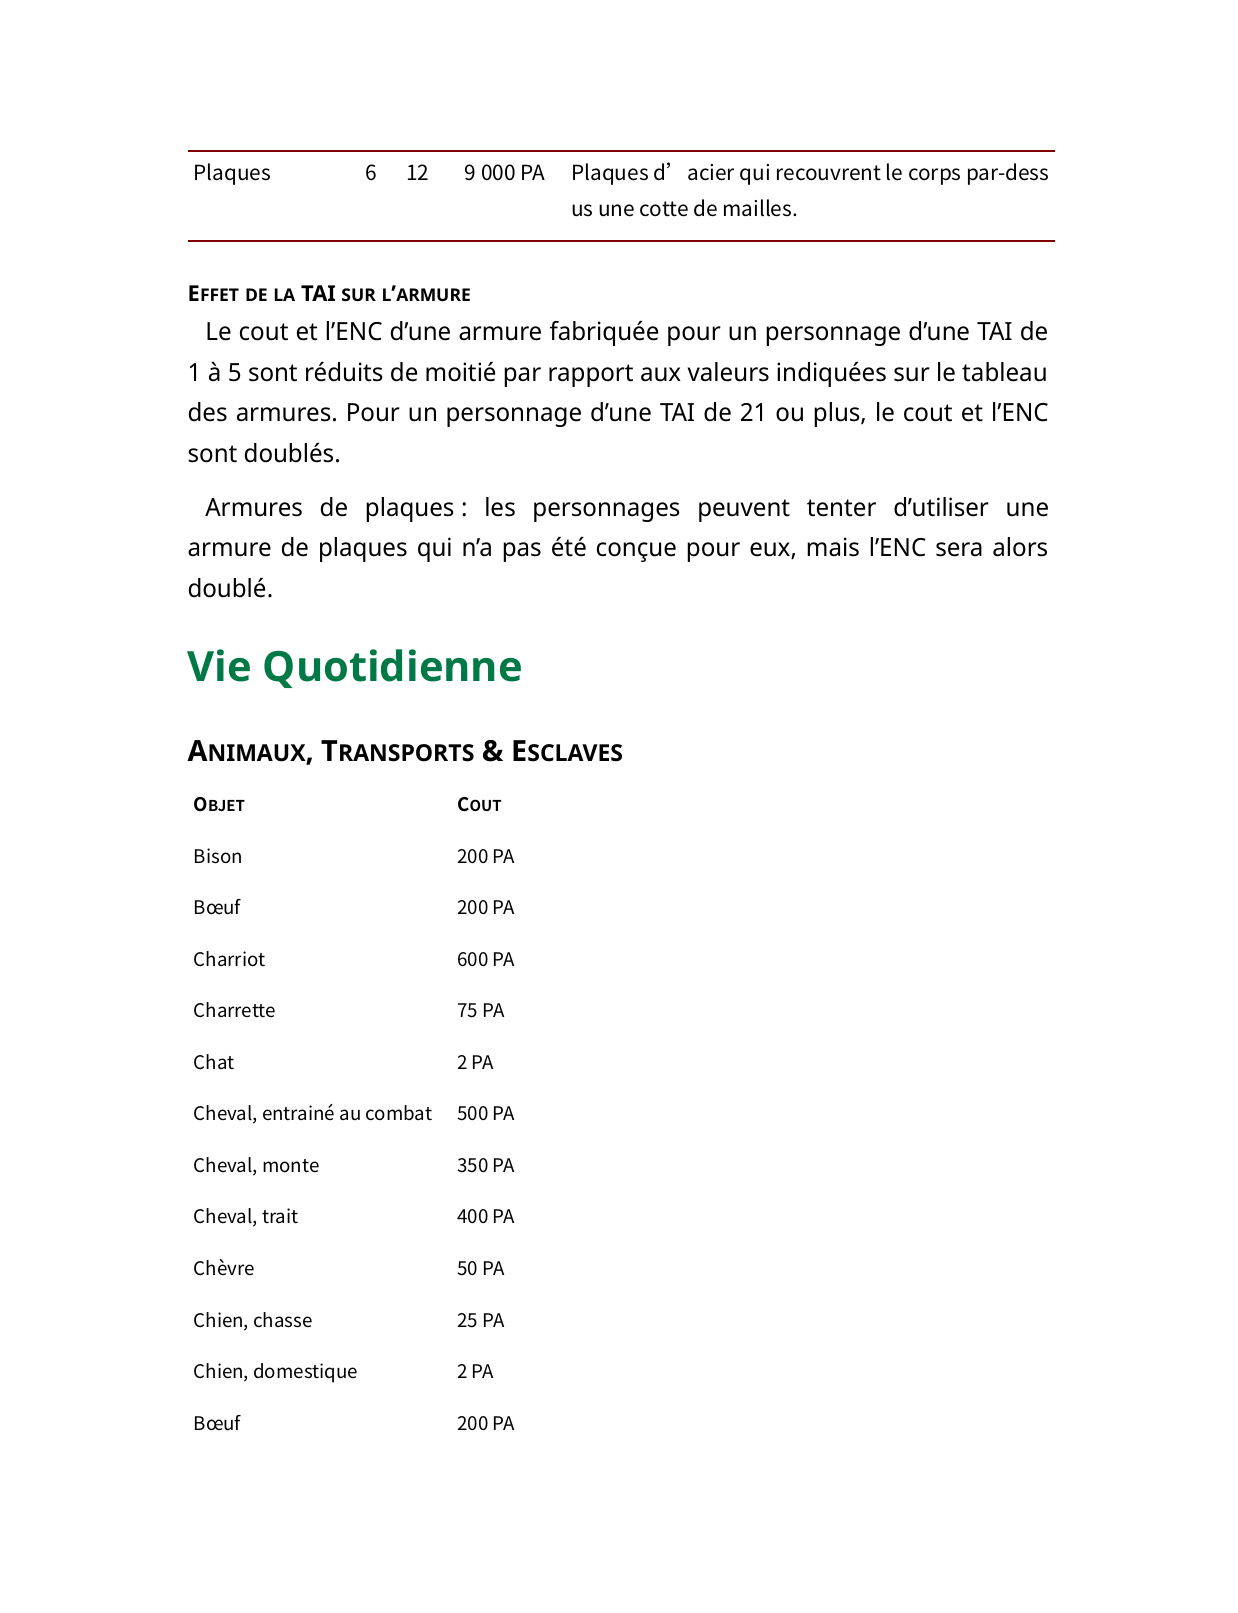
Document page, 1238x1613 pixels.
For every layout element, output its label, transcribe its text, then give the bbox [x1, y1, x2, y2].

table_cell Cheval, trait [188, 1196, 451, 1248]
table_cell Charriot [188, 939, 451, 990]
table_cell 400 PA [451, 1196, 671, 1248]
table_cell Chat [188, 1042, 451, 1093]
table_cell Chèvre [188, 1248, 451, 1299]
table_cell 9 000 PA [459, 152, 565, 240]
table_cell Bison [188, 835, 451, 887]
table_cell 350 PA [451, 1145, 671, 1196]
table_cell Bœuf [188, 887, 451, 938]
table_cell Chien, chasse [188, 1299, 451, 1351]
table_cell 200 PA [451, 1403, 671, 1454]
table_cell 600 PA [451, 939, 671, 990]
table_cell Cheval, monte [188, 1145, 451, 1196]
table_cell 75 PA [451, 990, 671, 1042]
table_cell 200 PA [451, 887, 671, 938]
table_cell Cheval, entrainé au combat [188, 1093, 451, 1145]
table_cell 2 PA [451, 1351, 671, 1402]
table_header Objet [188, 784, 451, 835]
text Le cout et l’ENC d’une armure fabriquée pour un personnage d’une TAI de 1 à 5 sont réduits de moitié par rapport aux valeurs indiquées sur le tableau des armures. Pour un personnage d’une TAI de 21 ou plus, le cout et l’ENC sont doublés. [187, 313, 1050, 470]
text Armures de plaques : les personnages peuvent tenter d’utiliser une armure de plaques qui n’a pas été conçue pour eux, mais l’ENC sera alors doublé. [187, 489, 1050, 605]
table_cell 2 PA [451, 1042, 671, 1093]
table_cell 12 [401, 152, 459, 240]
table_cell 25 PA [451, 1299, 671, 1351]
text Animaux, Transports & Esclaves [187, 730, 1050, 769]
table_cell Charrette [188, 990, 451, 1042]
table_cell 500 PA [451, 1093, 671, 1145]
table_cell Bœuf [188, 1403, 451, 1454]
table_cell Plaques [188, 152, 359, 240]
table_cell Chien, domestique [188, 1351, 451, 1402]
text Effet de la TAI sur l’armure [187, 278, 1050, 307]
table_cell 6 [359, 152, 401, 240]
table_header Cout [451, 784, 671, 835]
table_cell 200 PA [451, 835, 671, 887]
table_cell Plaques d’acier qui recouvrent le corps par-dessus une cotte de mailles. [565, 152, 1055, 240]
text Vie Quotidienne [187, 637, 1050, 693]
table_cell 50 PA [451, 1248, 671, 1299]
